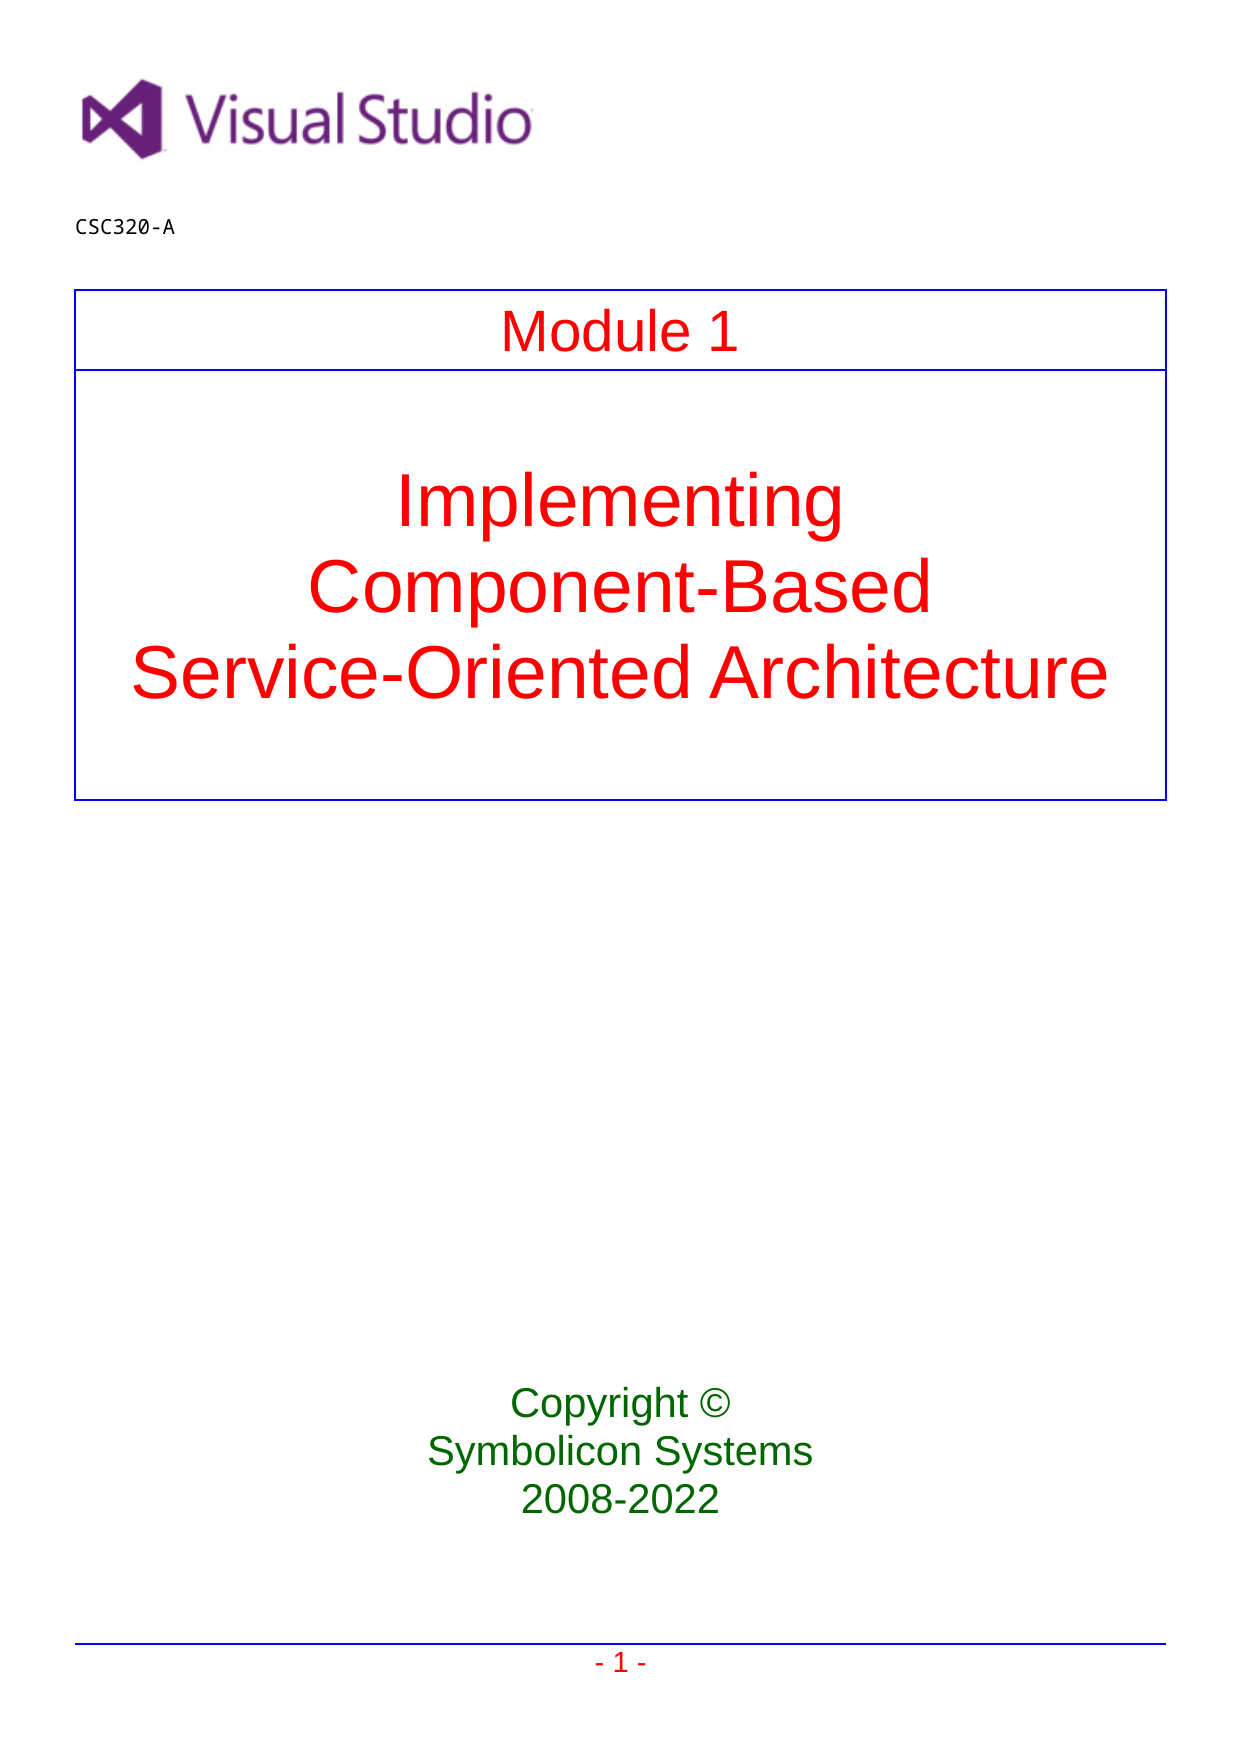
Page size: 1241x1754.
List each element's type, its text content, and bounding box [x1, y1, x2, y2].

table_header Module 1 [76, 291, 1165, 369]
text CSC320-A [75, 212, 1166, 241]
picture [75, 75, 544, 164]
table_cell Implementing Component-Based Service-Oriented Architecture [76, 450, 1165, 720]
text Symbolicon Systems [75, 1426, 1166, 1474]
text Copyright © [75, 1378, 1166, 1426]
table_cell [76, 371, 1165, 450]
table_cell [76, 720, 1165, 799]
text 2008-2022 [75, 1474, 1166, 1522]
